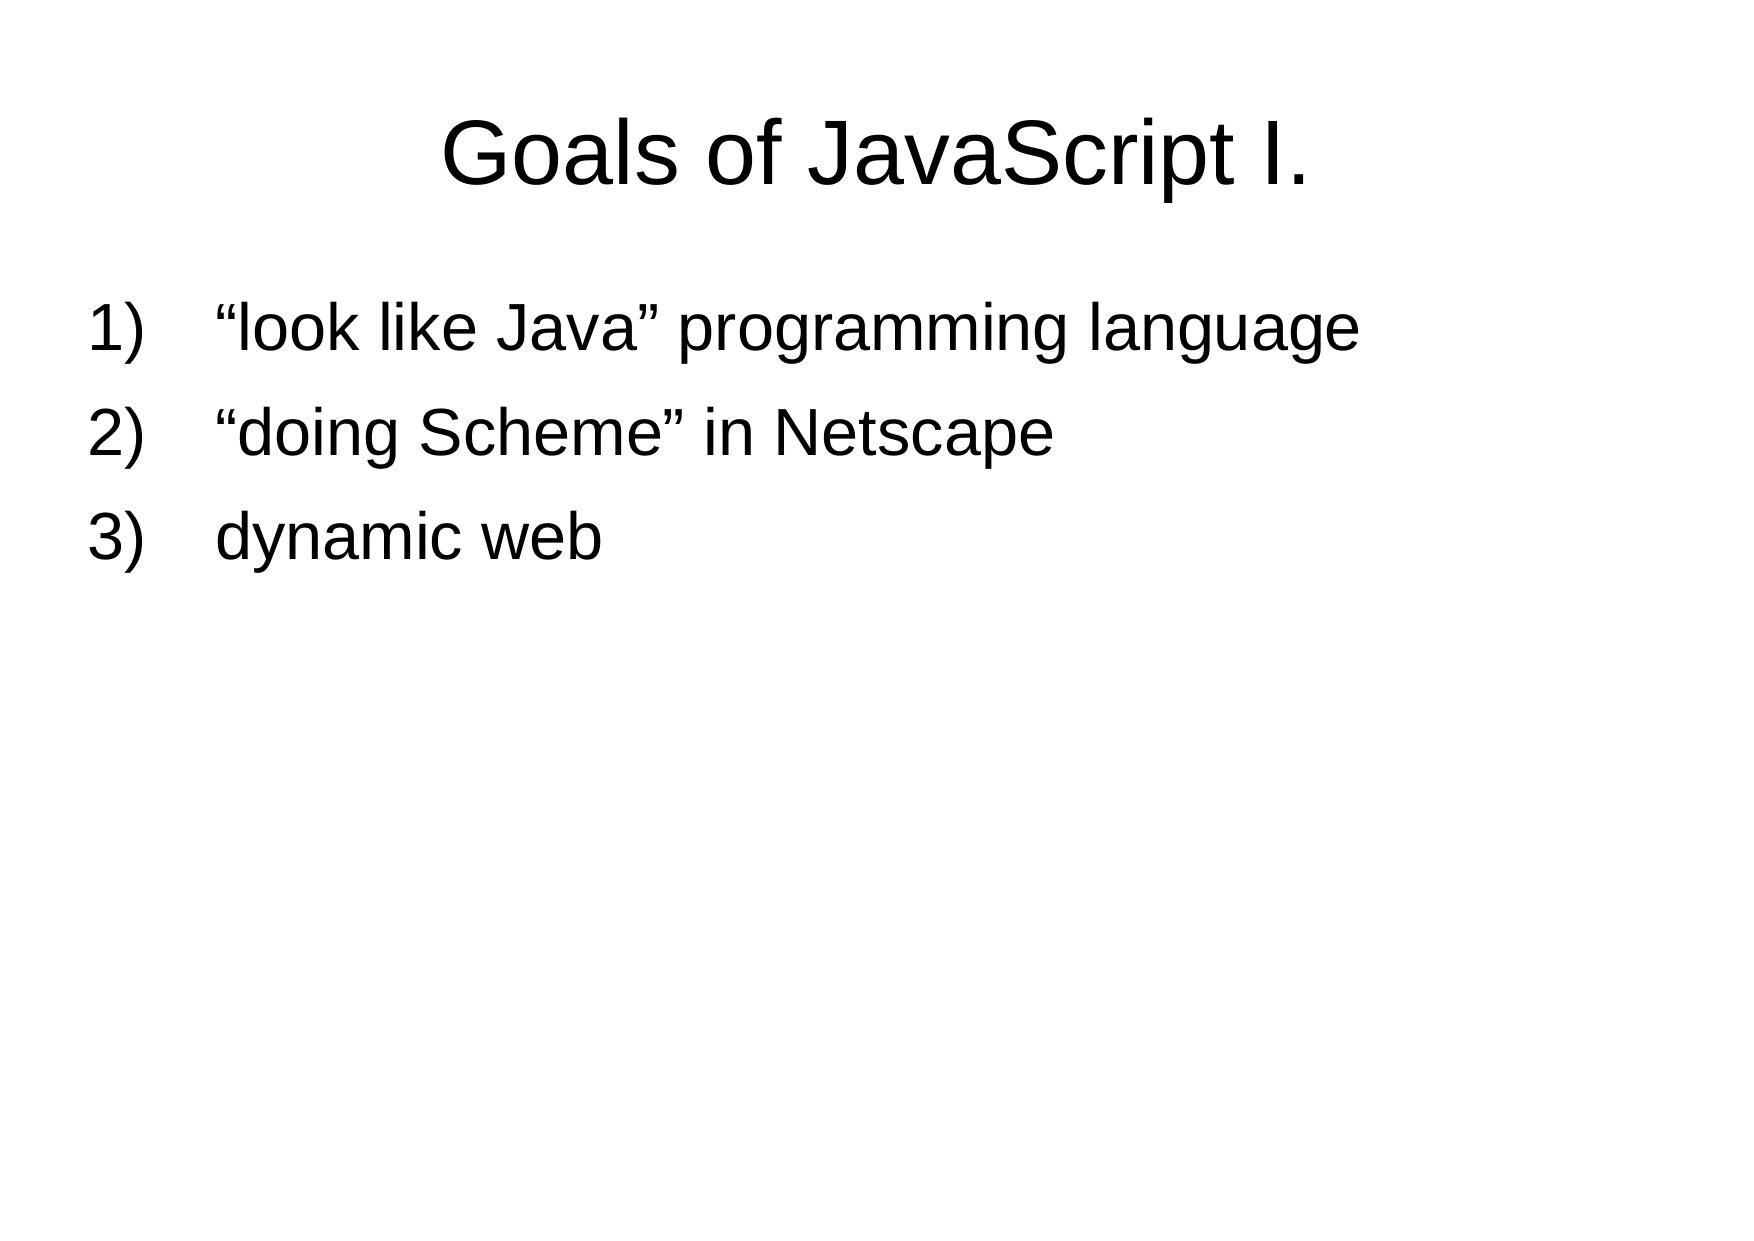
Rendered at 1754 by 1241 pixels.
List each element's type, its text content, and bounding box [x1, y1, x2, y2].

title Goals of JavaScript I. [87, 49, 1667, 257]
list “look like Java” programming language “doing Scheme” in Netscape dynamic web [87, 290, 1667, 1109]
